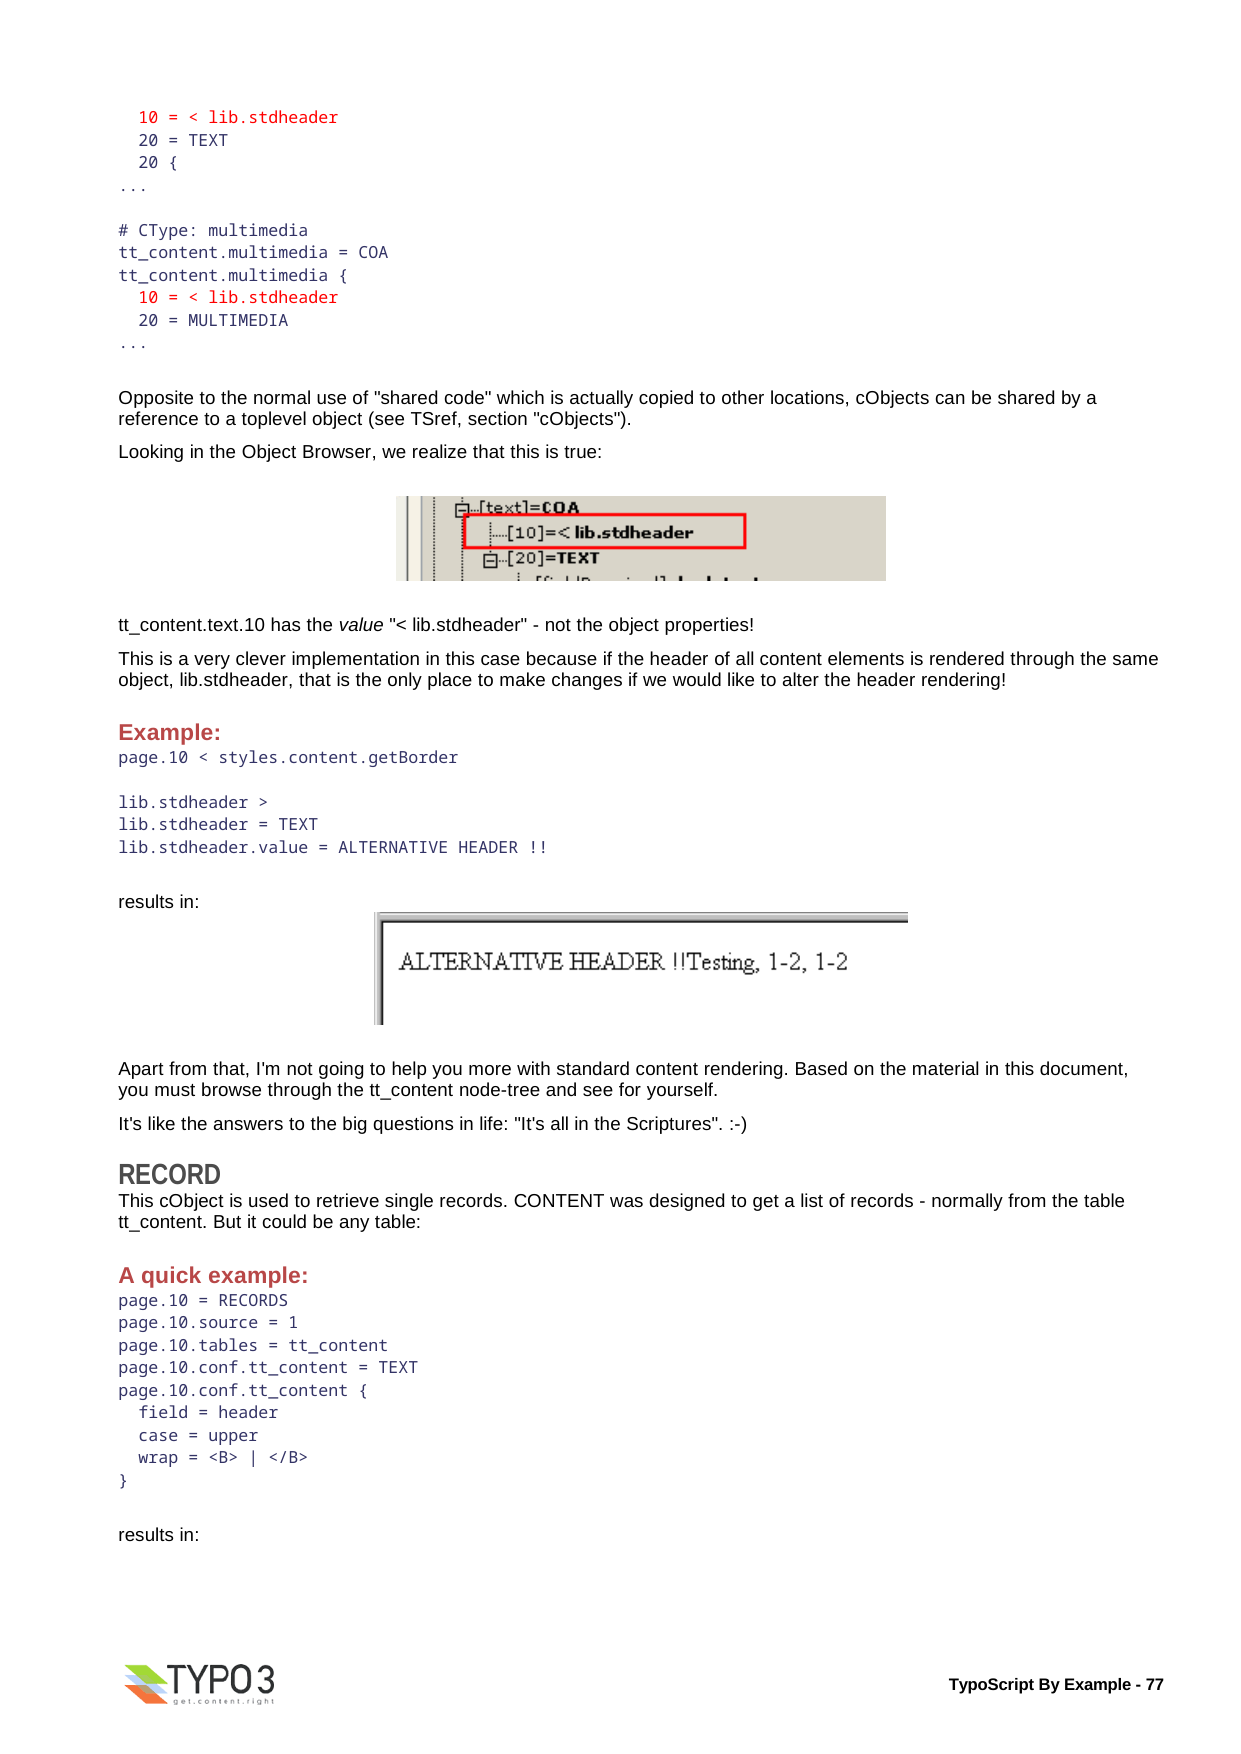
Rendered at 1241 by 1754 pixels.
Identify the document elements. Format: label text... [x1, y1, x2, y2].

text Apart from that, I'm not going to help you more with standard content rendering. Based on the material in this document, you must browse through the tt_content node-tree and see for yourself. [118, 1058, 1163, 1101]
text tt_content.multimedia = COA [118, 241, 1163, 264]
text This cObject is used to retrieve single records. CONTENT was designed to get a list of records - normally from the table tt_content. But it could be any table: [118, 1191, 1163, 1233]
text It's like the answers to the big questions in life: "It's all in the Scriptures". :-) [118, 1113, 1163, 1134]
text # CType: multimedia [118, 219, 1163, 241]
text page.10.source = 1 [118, 1311, 1163, 1333]
text lib.stdheader.value = ALTERNATIVE HEADER !! [118, 836, 1163, 858]
text lib.stdheader > [118, 791, 1163, 813]
text field = header [118, 1401, 1163, 1423]
text page.10 < styles.content.getBorder [118, 746, 1163, 768]
text page.10 = RECORDS [118, 1288, 1163, 1311]
text } [118, 1468, 1163, 1491]
text results in: [118, 892, 1163, 913]
text wrap = <B> | </B> [118, 1446, 1163, 1468]
picture [374, 912, 908, 1025]
subtitle Example: [118, 719, 1163, 746]
text tt_content.text.10 has the value "< lib.stdheader" - not the object properties! [118, 614, 1163, 635]
text case = upper [118, 1423, 1163, 1446]
picture [119, 1659, 280, 1710]
text 20 = TEXT [118, 129, 1163, 151]
text ... [118, 331, 1163, 354]
text 20 = MULTIMEDIA [118, 309, 1163, 331]
text page.10.conf.tt_content { [118, 1378, 1163, 1401]
text lib.stdheader = TEXT [118, 813, 1163, 836]
subtitle RECORD [118, 1158, 1163, 1191]
picture [396, 496, 886, 581]
text page.10.tables = tt_content [118, 1333, 1163, 1356]
text 10 = < lib.stdheader [118, 286, 1163, 309]
text tt_content.multimedia { [118, 264, 1163, 286]
text This is a very clever implementation in this case because if the header of all content elements is rendered through the same object, lib.stdheader, that is the only place to make changes if we would like to alter the header rendering! [118, 648, 1163, 690]
text 10 = < lib.stdheader [118, 106, 1163, 129]
text 20 { [118, 151, 1163, 174]
text Opposite to the normal use of "shared code" which is actually copied to other locations, cObjects can be shared by a reference to a toplevel object (see TSref, section "cObjects"). [118, 387, 1163, 429]
subtitle A quick example: [118, 1262, 1163, 1288]
text Looking in the Object Browser, we realize that this is true: [118, 442, 1163, 463]
text page.10.conf.tt_content = TEXT [118, 1356, 1163, 1378]
text results in: [118, 1524, 1163, 1546]
text ... [118, 174, 1163, 196]
